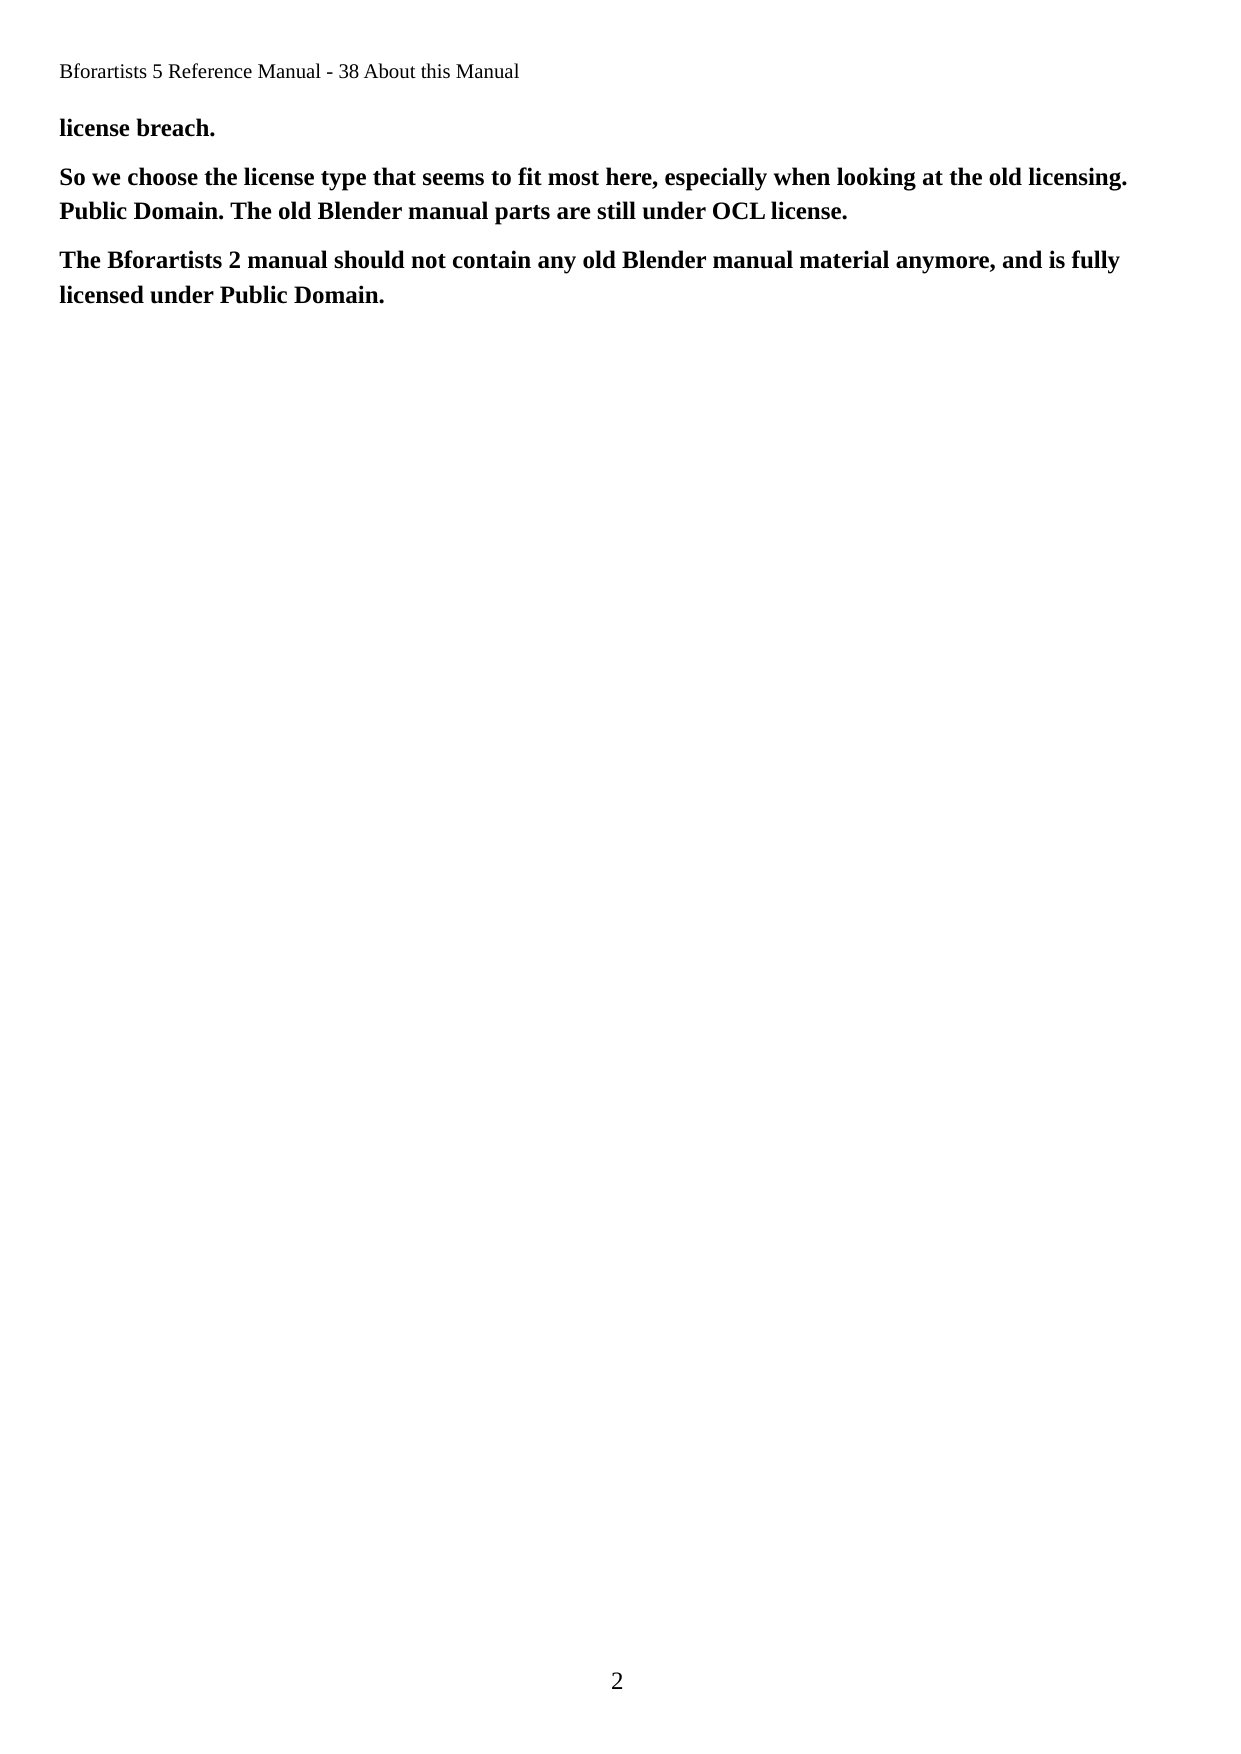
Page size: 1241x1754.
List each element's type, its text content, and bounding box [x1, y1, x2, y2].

text So we choose the license type that seems to fit most here, especially when looking at the old licensing. Public Domain. The old Blender manual parts are still under OCL license. [59, 162, 1181, 225]
text The Bforartists 2 manual should not contain any old Blender manual material anymore, and is fully licensed under Public Domain. [59, 245, 1181, 308]
text license breach. [59, 113, 1181, 141]
